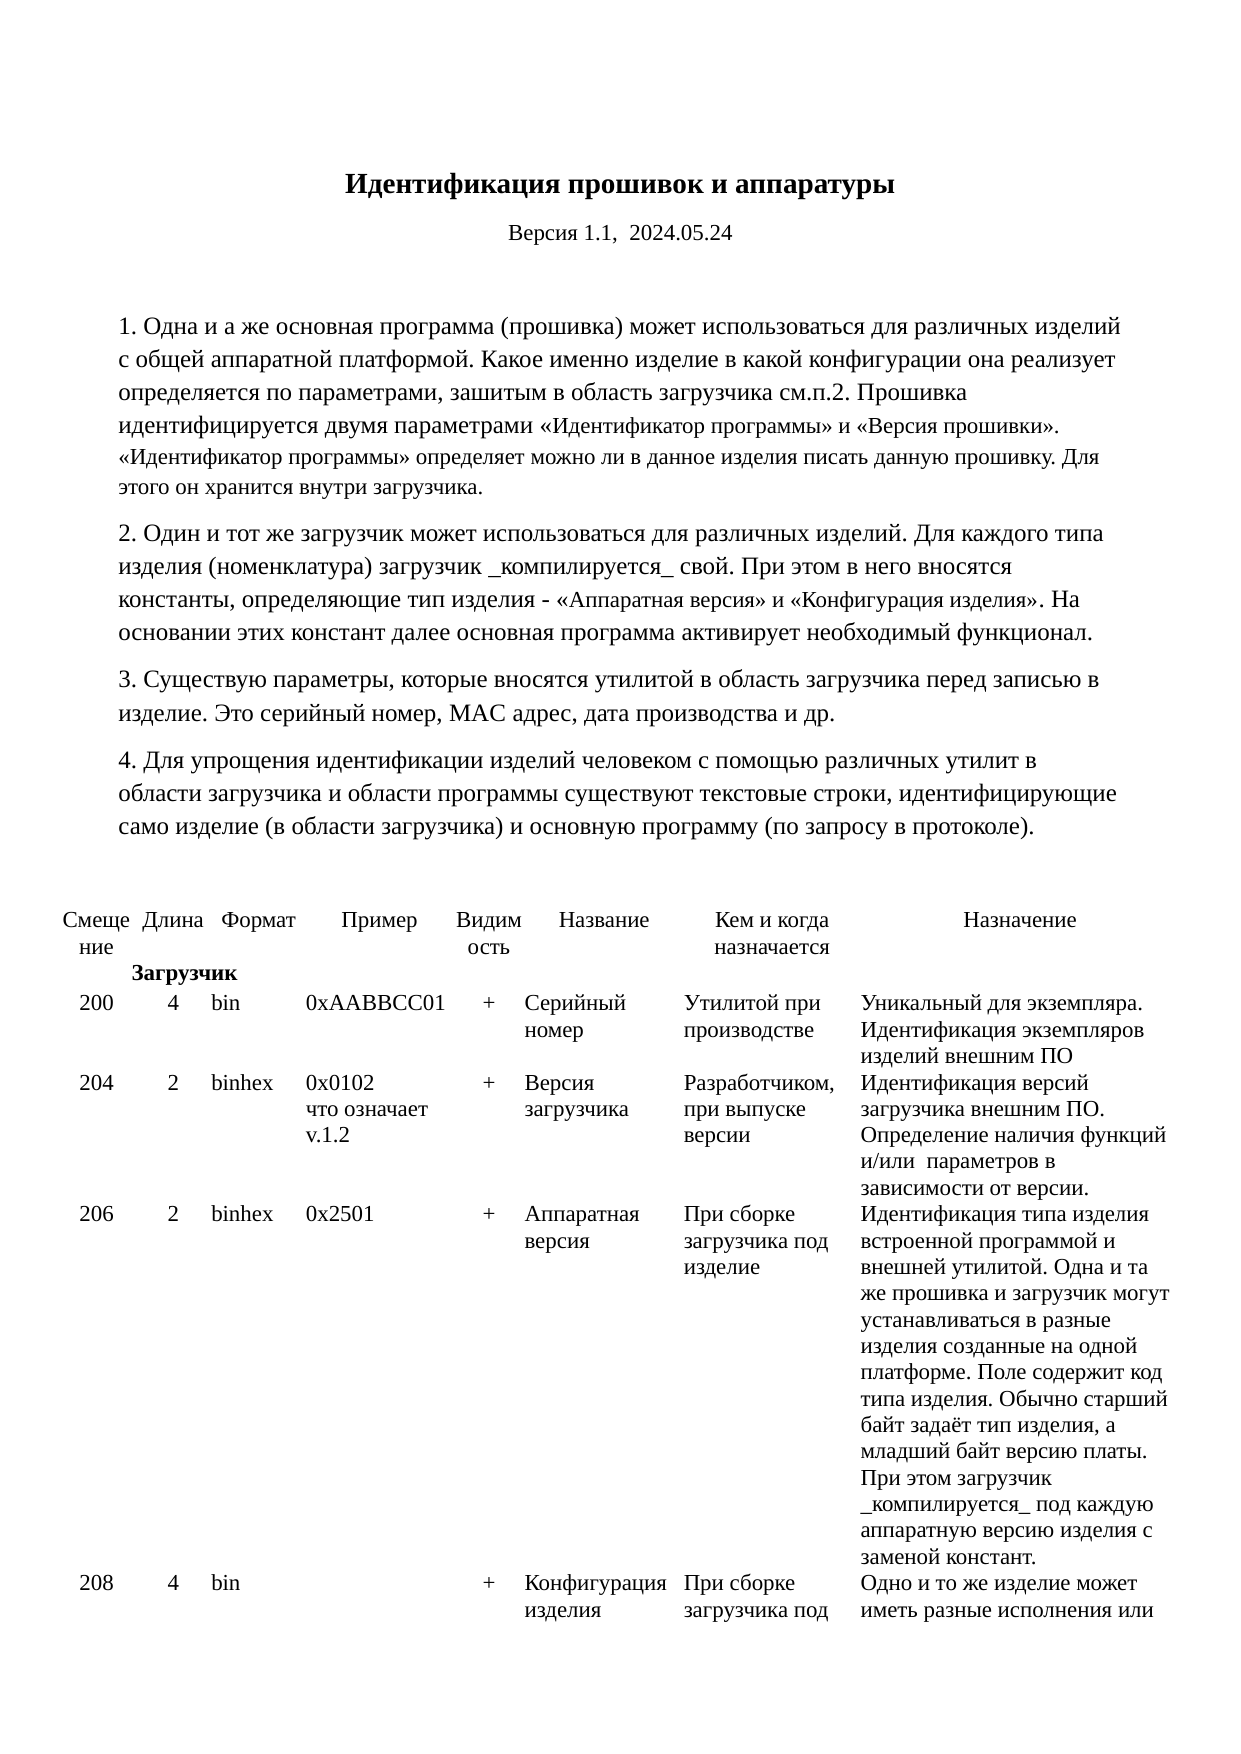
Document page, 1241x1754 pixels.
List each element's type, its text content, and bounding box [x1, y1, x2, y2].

table_header Кем и когда назначается [684, 906, 860, 959]
text 1. Одна и а же основная программа (прошивка) может использоваться для различных изделий с общей аппаратной платформой. Какое именно изделие в какой конфигурации она реализует определяется по параметрами, зашитым в область загрузчика см.п.2. Прошивка идентифицируется двумя параметрами «Идентификатор программы» и «Версия прошивки». «Идентификатор программы» определяет можно ли в данное изделия писать данную прошивку. Для этого он хранится внутри загрузчика. [118, 311, 1122, 499]
text 2. Один и тот же загрузчик может использоваться для различных изделий. Для каждого типа изделия (номенклатура) загрузчик _компилируется_ свой. При этом в него вносятся константы, определяющие тип изделия - «Аппаратная версия» и «Конфигурация изделия». На основании этих констант далее основная программа активирует необходимый функционал. [118, 518, 1122, 646]
table_header Видимость [453, 906, 524, 959]
table_cell bin [211, 1569, 306, 1622]
table_cell Утилитой при производстве [684, 990, 860, 1068]
table_cell bin [211, 990, 306, 1068]
table_cell 4 [135, 990, 211, 1068]
table_cell 206 [58, 1200, 135, 1569]
table_cell + [453, 1200, 524, 1569]
table_cell 208 [58, 1569, 135, 1622]
table_cell Аппаратная версия [524, 1200, 683, 1569]
table_cell Версия загрузчика [524, 1069, 683, 1200]
table_cell Загрузчик [58, 959, 1179, 989]
text Версия 1.1, 2024.05.24 [118, 219, 1122, 245]
table_cell + [453, 990, 524, 1068]
table_cell 0x0102 что означает v.1.2 [306, 1069, 453, 1200]
table_cell 4 [135, 1569, 211, 1622]
table_cell При сборке загрузчика под [684, 1569, 860, 1622]
table_cell Идентификация типа изделия встроенной программой и внешней утилитой. Одна и та же прошивка и загрузчик могут устанавливаться в разные изделия созданные на одной платформе. Поле содержит код типа изделия. Обычно старший байт задаёт тип изделия, а младший байт версию платы. При этом загрузчик _компилируется_ под каждую аппаратную версию изделия с заменой констант. [860, 1200, 1179, 1569]
table_cell + [453, 1069, 524, 1200]
table_cell binhex [211, 1200, 306, 1569]
table_cell 200 [58, 990, 135, 1068]
table_cell [306, 1569, 453, 1622]
table_header Пример [306, 906, 453, 959]
table_header Длина [135, 906, 211, 959]
table_cell Конфигурация изделия [524, 1569, 683, 1622]
text 4. Для упрощения идентификации изделий человеком с помощью различных утилит в области загрузчика и области программы существуют текстовые строки, идентифицирующие само изделие (в области загрузчика) и основную программу (по запросу в протоколе). [118, 745, 1122, 840]
table_cell 2 [135, 1200, 211, 1569]
table_cell При сборке загрузчика под изделие [684, 1200, 860, 1569]
table_cell 0xAABBCC01 [306, 990, 453, 1068]
table_cell Идентификация версий загрузчика внешним ПО. Определение наличия функций и/или параметров в зависимости от версии. [860, 1069, 1179, 1200]
table_cell Серийный номер [524, 990, 683, 1068]
table_header Название [524, 906, 683, 959]
table_cell 0x2501 [306, 1200, 453, 1569]
text Идентификация прошивок и аппаратуры [118, 166, 1122, 199]
table_cell Уникальный для экземпляра. Идентификация экземпляров изделий внешним ПО [860, 990, 1179, 1068]
table_cell 204 [58, 1069, 135, 1200]
text 3. Существую параметры, которые вносятся утилитой в область загрузчика перед записью в изделие. Это серийный номер, MAC адрес, дата производства и др. [118, 664, 1122, 726]
table_header Назначение [860, 906, 1179, 959]
table_header Смещение [58, 906, 135, 959]
table_header Формат [211, 906, 306, 959]
table_cell + [453, 1569, 524, 1622]
table_cell binhex [211, 1069, 306, 1200]
table_cell Одно и то же изделие может иметь разные исполнения или [860, 1569, 1179, 1622]
table_cell Разработчиком, при выпуске версии [684, 1069, 860, 1200]
table_cell 2 [135, 1069, 211, 1200]
